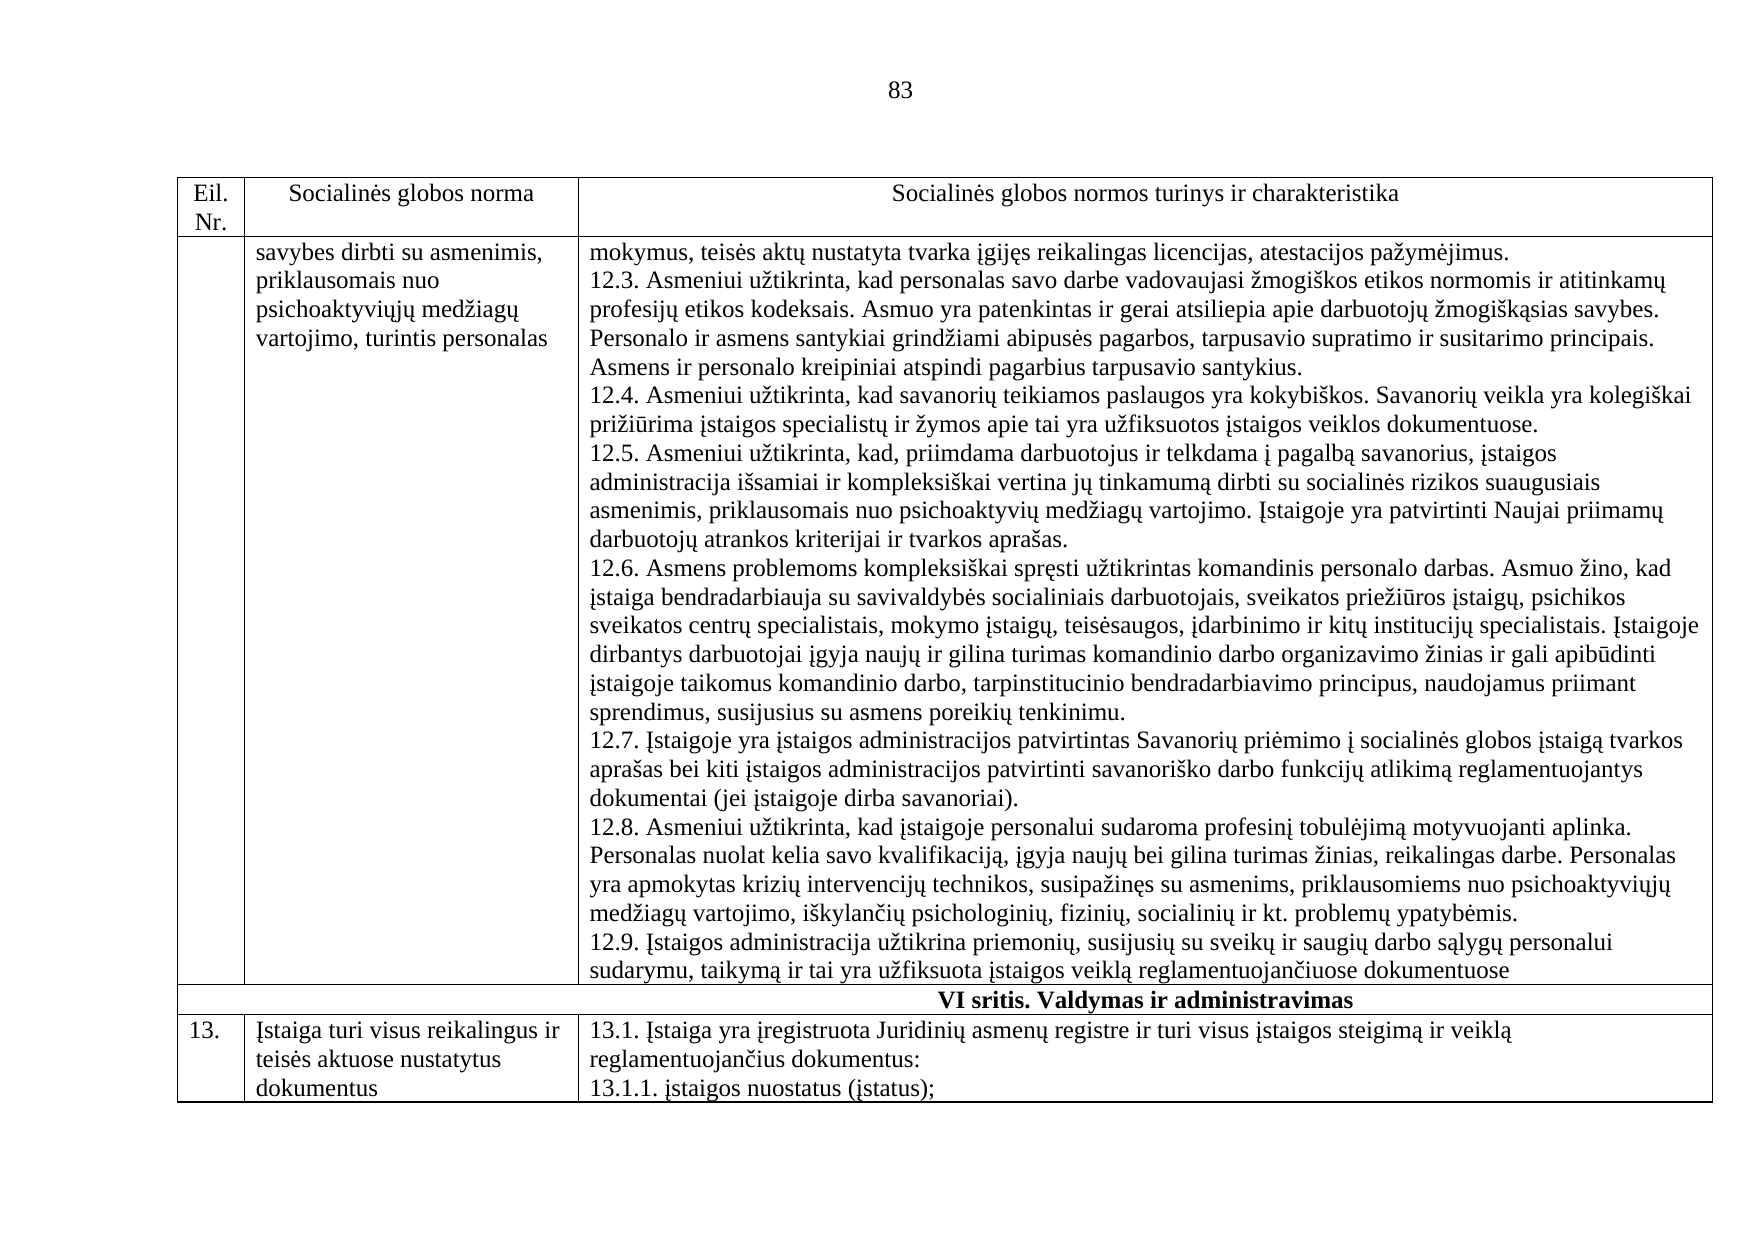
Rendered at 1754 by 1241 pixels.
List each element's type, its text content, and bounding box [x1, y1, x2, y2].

table_cell Įstaiga turi visus reikalingus ir teisės aktuose nustatytus dokumentus [245, 1015, 578, 1101]
table_cell savybes dirbti su asmenimis, priklausomais nuo psichoaktyviųjų medžiagų vartojimo, turintis personalas [245, 237, 578, 984]
table_cell 13. [178, 1015, 244, 1101]
table_cell [178, 237, 244, 984]
table_cell [244, 985, 578, 1014]
table_cell mokymus, teisės aktų nustatyta tvarka įgijęs reikalingas licencijas, atestacijos pažymėjimus. 12.3. Asmeniui užtikrinta, kad personalas savo darbe vadovaujasi žmogiškos etikos normomis ir atitinkamų profesijų etikos kodeksais. Asmuo yra patenkintas ir gerai atsiliepia apie darbuotojų žmogiškąsias savybes. Personalo ir asmens santykiai grindžiami abipusės pagarbos, tarpusavio supratimo ir susitarimo principais. Asmens ir personalo kreipiniai atspindi pagarbius tarpusavio santykius. 12.4. Asmeniui užtikrinta, kad savanorių teikiamos paslaugos yra kokybiškos. Savanorių veikla yra kolegiškai prižiūrima įstaigos specialistų ir žymos apie tai yra užfiksuotos įstaigos veiklos dokumentuose. 12.5. Asmeniui užtikrinta, kad, priimdama darbuotojus ir telkdama į pagalbą savanorius, įstaigos administracija išsamiai ir kompleksiškai vertina jų tinkamumą dirbti su socialinės rizikos suaugusiais asmenimis, priklausomais nuo psichoaktyvių medžiagų vartojimo. Įstaigoje yra patvirtinti Naujai priimamų darbuotojų atrankos kriterijai ir tvarkos aprašas. 12.6. Asmens problemoms kompleksiškai spręsti užtikrintas komandinis personalo darbas. Asmuo žino, kad įstaiga bendradarbiauja su savivaldybės socialiniais darbuotojais, sveikatos priežiūros įstaigų, psichikos sveikatos centrų specialistais, mokymo įstaigų, teisėsaugos, įdarbinimo ir kitų institucijų specialistais. Įstaigoje dirbantys darbuotojai įgyja naujų ir gilina turimas komandinio darbo organizavimo žinias ir gali apibūdinti įstaigoje taikomus komandinio darbo, tarpinstitucinio bendradarbiavimo principus, naudojamus priimant sprendimus, susijusius su asmens poreikių tenkinimu. 12.7. Įstaigoje yra įstaigos administracijos patvirtintas Savanorių priėmimo į socialinės globos įstaigą tvarkos aprašas bei kiti įstaigos administracijos patvirtinti savanoriško darbo funkcijų atlikimą reglamentuojantys dokumentai (jei įstaigoje dirba savanoriai). 12.8. Asmeniui užtikrinta, kad įstaigoje personalui sudaroma profesinį tobulėjimą motyvuojanti aplinka. Personalas nuolat kelia savo kvalifikaciją, įgyja naujų bei gilina turimas žinias, reikalingas darbe. Personalas yra apmokytas krizių intervencijų technikos, susipažinęs su asmenims, priklausomiems nuo psichoaktyviųjų medžiagų vartojimo, iškylančių psichologinių, fizinių, socialinių ir kt. problemų ypatybėmis. 12.9. Įstaigos administracija užtikrina priemonių, susijusių su sveikų ir saugių darbo sąlygų personalui sudarymu, taikymą ir tai yra užfiksuota įstaigos veiklą reglamentuojančiuose dokumentuose [579, 237, 1712, 984]
table_cell VI sritis. Valdymas ir administravimas [578, 985, 1712, 1014]
table_header Socialinės globos norma [245, 178, 578, 236]
table_header Socialinės globos normos turinys ir charakteristika [579, 178, 1712, 236]
table_header Eil. Nr. [178, 178, 244, 236]
table_cell [178, 985, 244, 1014]
table_cell 13.1. Įstaiga yra įregistruota Juridinių asmenų registre ir turi visus įstaigos steigimą ir veiklą reglamentuojančius dokumentus: 13.1.1. įstaigos nuostatus (įstatus); [579, 1015, 1712, 1101]
